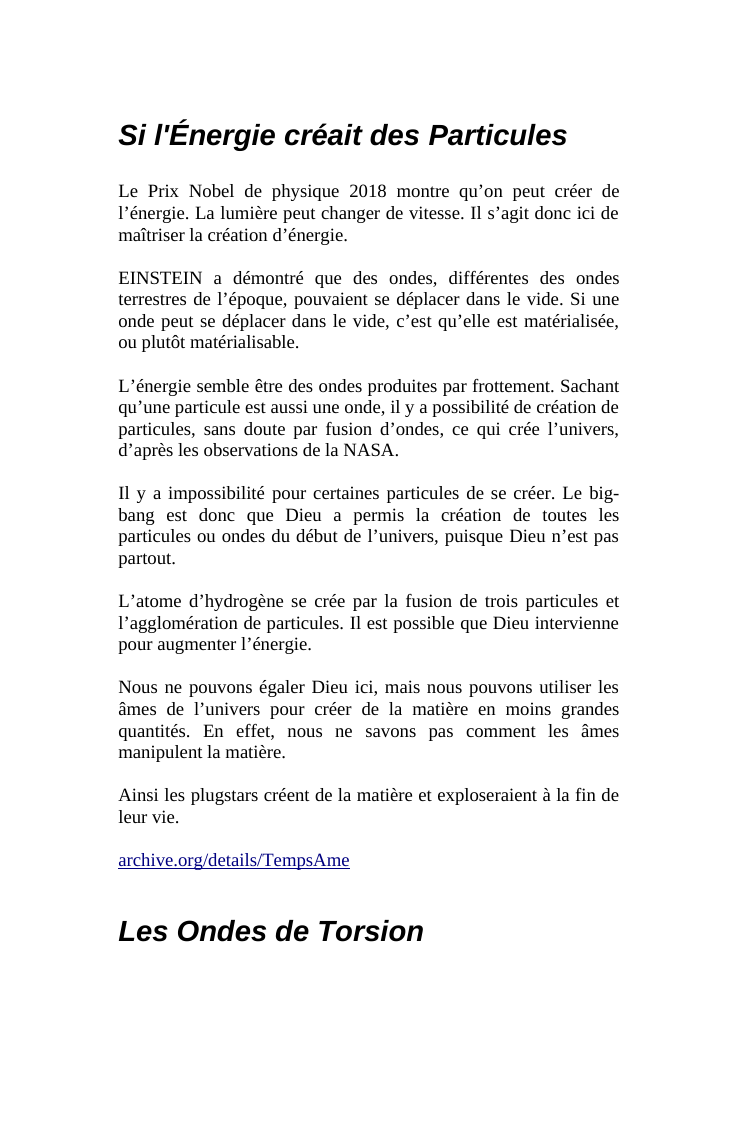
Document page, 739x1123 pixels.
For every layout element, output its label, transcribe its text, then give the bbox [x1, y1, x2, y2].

text L’atome d’hydrogène se crée par la fusion de trois particules et l’agglomération de particules. Il est possible que Dieu intervienne pour augmenter l’énergie. [118, 590, 620, 655]
text Il y a impossibilité pour certaines particules de se créer. Le big-bang est donc que Dieu a permis la création de toutes les particules ou ondes du début de l’univers, puisque Dieu n’est pas partout. [118, 482, 620, 568]
text Ainsi les plugstars créent de la matière et exploseraient à la fin de leur vie. [118, 784, 620, 827]
text EINSTEIN a démontré que des ondes, différentes des ondes terrestres de l’époque, pouvaient se déplacer dans le vide. Si une onde peut se déplacer dans le vide, c’est qu’elle est matérialisée, ou plutôt matérialisable. [118, 267, 620, 353]
subtitle Les Ondes de Torsion [118, 913, 620, 947]
subtitle Si l'Énergie créait des Particules [118, 118, 620, 152]
text Nous ne pouvons égaler Dieu ici, mais nous pouvons utiliser les âmes de l’univers pour créer de la matière en moins grandes quantités. En effet, nous ne savons pas comment les âmes manipulent la matière. [118, 676, 620, 763]
text Le Prix Nobel de physique 2018 montre qu’on peut créer de l’énergie. La lumière peut changer de vitesse. Il s’agit donc ici de maîtriser la création d’énergie. [118, 180, 620, 245]
text L’énergie semble être des ondes produites par frottement. Sachant qu’une particule est aussi une onde, il y a possibilité de création de particules, sans doute par fusion d’ondes, ce qui crée l’univers, d’après les observations de la NASA. [118, 374, 620, 461]
text archive.org/details/TempsAme [118, 849, 620, 870]
